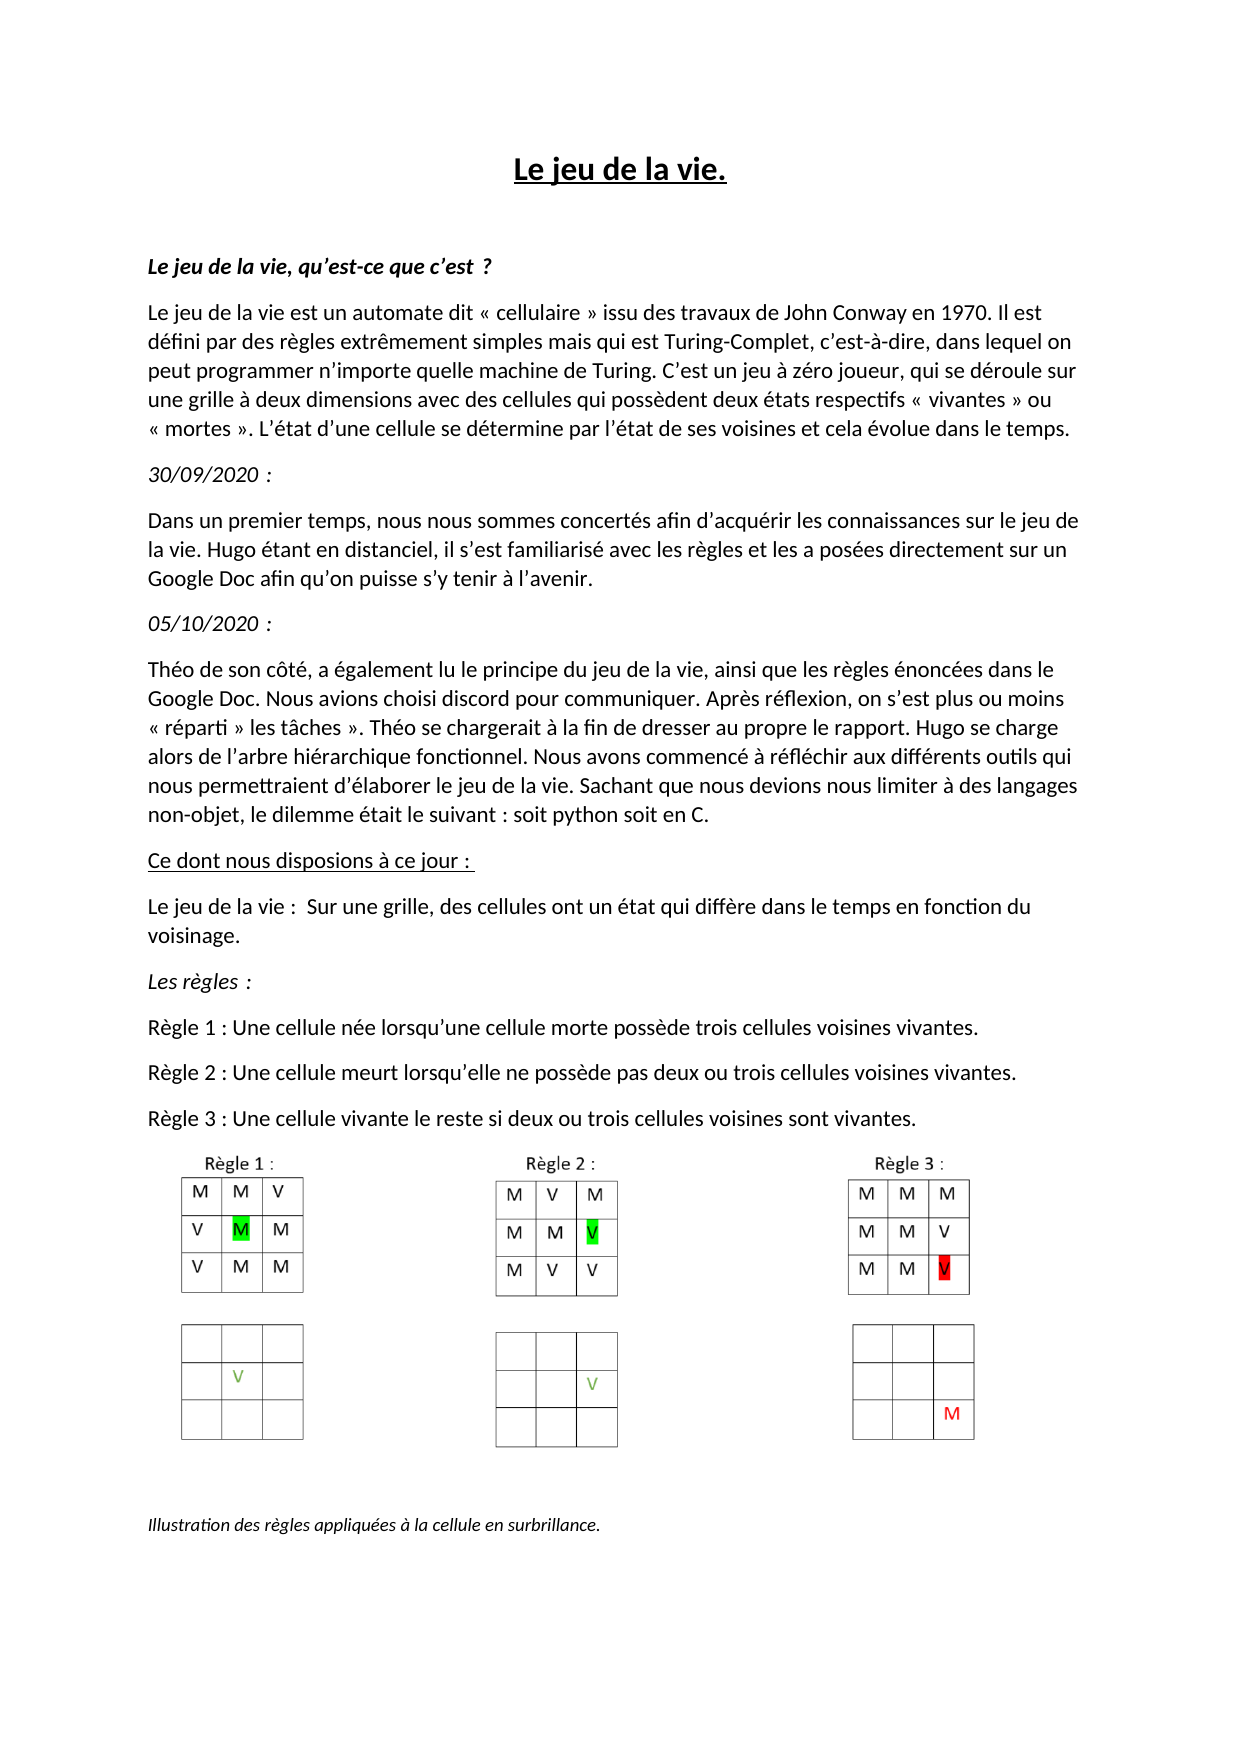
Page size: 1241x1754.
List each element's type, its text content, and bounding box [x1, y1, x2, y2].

text Règle 2 : Une cellule meurt lorsqu’elle ne possède pas deux ou trois cellules voisines vivantes. [148, 1058, 1093, 1086]
text Le jeu de la vie, qu’est-ce que c’est ? [148, 252, 1093, 280]
text Règle 3 : Une cellule vivante le reste si deux ou trois cellules voisines sont vivantes. [148, 1104, 1093, 1132]
text Le jeu de la vie : Sur une grille, des cellules ont un état qui diffère dans le temps en fonction du voisinage. [148, 892, 1093, 949]
text Théo de son côté, a également lu le principe du jeu de la vie, ainsi que les règles énoncées dans le Google Doc. Nous avions choisi discord pour communiquer. Après réflexion, on s’est plus ou moins « réparti » les tâches ». Théo se chargerait à la fin de dresser au propre le rapport. Hugo se charge alors de l’arbre hiérarchique fonctionnel. Nous avons commencé à réfléchir aux différents outils qui nous permettraient d’élaborer le jeu de la vie. Sachant que nous devions nous limiter à des langages non-objet, le dilemme était le suivant : soit python soit en C. [148, 655, 1093, 829]
text Illustration des règles appliquées à la cellule en surbrillance. [148, 1513, 1093, 1536]
text Le jeu de la vie est un automate dit « cellulaire » issu des travaux de John Conway en 1970. Il est défini par des règles extrêmement simples mais qui est Turing-Complet, c’est-à-dire, dans lequel on peut programmer n’importe quelle machine de Turing. C’est un jeu à zéro joueur, qui se déroule sur une grille à deux dimensions avec des cellules qui possèdent deux états respectifs « vivantes » ou « mortes ». L’état d’une cellule se détermine par l’état de ses voisines et cela évolue dans le temps. [148, 298, 1093, 442]
text 05/10/2020 : [148, 609, 1093, 638]
text 30/09/2020 : [148, 460, 1093, 488]
text Le jeu de la vie. [148, 148, 1093, 188]
text Règle 1 : Une cellule née lorsqu’une cellule morte possède trois cellules voisines vivantes. [148, 1013, 1093, 1041]
text Les règles : [148, 967, 1093, 995]
text Ce dont nous disposions à ce jour : [148, 846, 1093, 874]
text Dans un premier temps, nous nous sommes concertés afin d’acquérir les connaissances sur le jeu de la vie. Hugo étant en distanciel, il s’est familiarisé avec les règles et les a posées directement sur un Google Doc afin qu’on puisse s’y tenir à l’avenir. [148, 506, 1093, 592]
